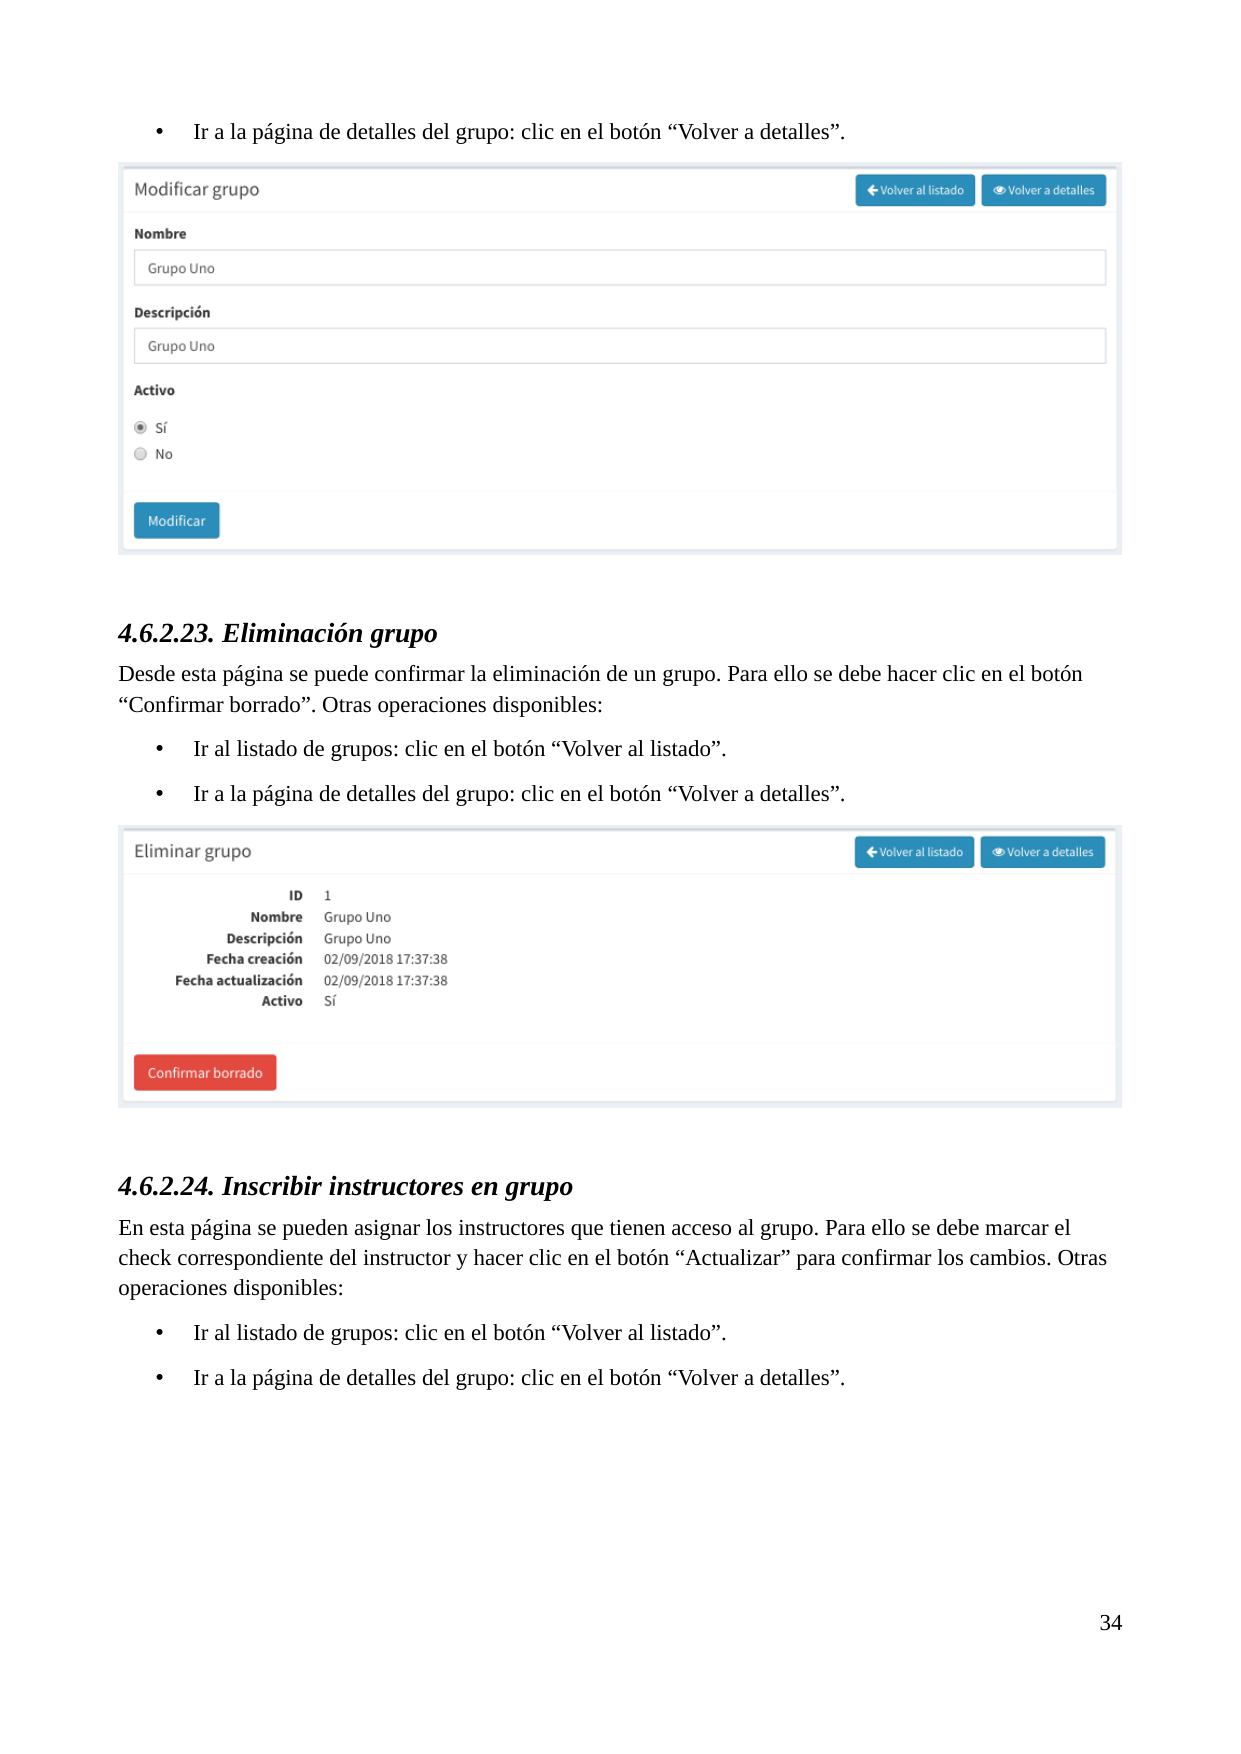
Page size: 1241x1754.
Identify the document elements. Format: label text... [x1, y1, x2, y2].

picture [118, 825, 1123, 1108]
list Ir al listado de grupos: clic en el botón “Volver al listado”. [156, 736, 1122, 762]
subtitle 4.6.2.24. Inscribir instructores en grupo [118, 1169, 1122, 1201]
text En esta página se pueden asignar los instructores que tienen acceso al grupo. Para ello se debe marcar el check correspondiente del instructor y hacer clic en el botón “Actualizar” para confirmar los cambios. Otras operaciones disponibles: [118, 1213, 1122, 1300]
list Ir a la página de detalles del grupo: clic en el botón “Volver a detalles”. [156, 780, 1122, 807]
list Ir al listado de grupos: clic en el botón “Volver al listado”. [156, 1319, 1122, 1345]
list Ir a la página de detalles del grupo: clic en el botón “Volver a detalles”. [156, 1363, 1122, 1390]
text Desde esta página se puede confirmar la eliminación de un grupo. Para ello se debe hacer clic en el botón “Confirmar borrado”. Otras operaciones disponibles: [118, 661, 1122, 717]
picture [118, 162, 1123, 555]
subtitle 4.6.2.23. Eliminación grupo [118, 616, 1122, 648]
list Ir a la página de detalles del grupo: clic en el botón “Volver a detalles”. [156, 118, 1122, 144]
